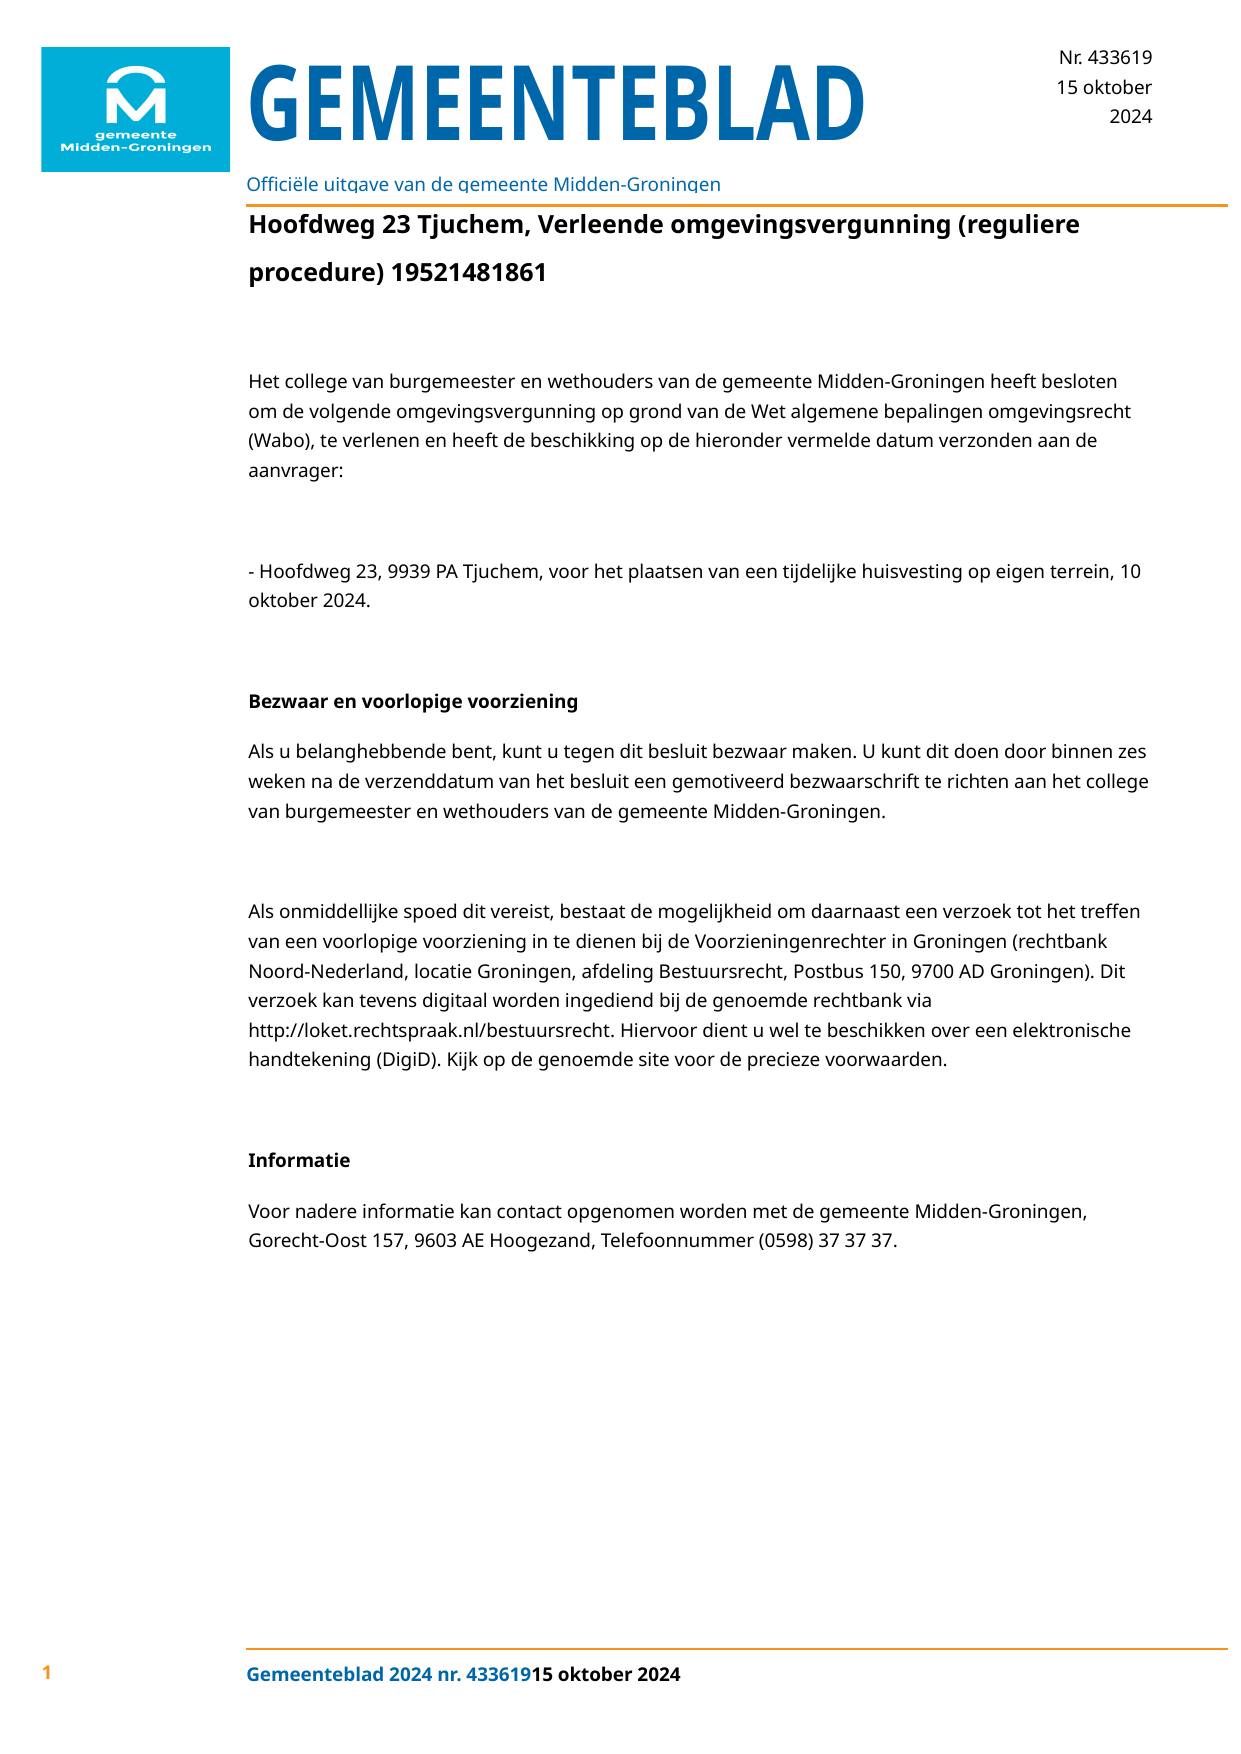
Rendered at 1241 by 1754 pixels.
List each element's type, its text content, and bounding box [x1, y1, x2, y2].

text Als onmiddellijke spoed dit vereist, bestaat de mogelijkheid om daarnaast een verzoek tot het treffen van een voorlopige voorziening in te dienen bij de Voorzieningenrechter in Groningen (rechtbank Noord-Nederland, locatie Groningen, afdeling Bestuursrecht, Postbus 150, 9700 AD Groningen). Dit verzoek kan tevens digitaal worden ingediend bij de genoemde rechtbank via http://loket.rechtspraak.nl/bestuursrecht. Hiervoor dient u wel te beschikken over een elektronische handtekening (DigiD). Kijk op de genoemde site voor de precieze voorwaarden. [248, 899, 1152, 1072]
picture [184, 146, 190, 153]
picture [107, 89, 165, 122]
picture [108, 66, 164, 82]
text Informatie [248, 1147, 1152, 1173]
text - Hoofdweg 23, 9939 PA Tjuchem, voor het plaatsen van een tijdelijke huisvesting op eigen terrein, 10 oktober 2024. [248, 558, 1152, 613]
text Het college van burgemeester en wethouders van de gemeente Midden-Groningen heeft besloten om de volgende omgevingsvergunning op grond van de Wet algemene bepalingen omgevingsrecht (Wabo), te verlenen en heeft de beschikking op de hieronder vermelde datum verzonden aan de aanvrager: [248, 368, 1152, 483]
text Als u belanghebbende bent, kunt u tegen dit besluit bezwaar maken. U kunt dit doen door binnen zes weken na de verzenddatum van het besluit een gemotiveerd bezwaarschrift te richten aan het college van burgemeester en wethouders van de gemeente Midden-Groningen. [248, 739, 1152, 824]
text Voor nadere informatie kan contact opgenomen worden met de gemeente Midden-Groningen, Gorecht-Oost 157, 9603 AE Hoogezand, Telefoonnummer (0598) 37 37 37. [248, 1198, 1152, 1253]
text Hoofdweg 23 Tjuchem, Verleende omgevingsvergunning (reguliere procedure) 19521481861 [248, 207, 1152, 288]
text Bezwaar en voorlopige voorziening [248, 688, 1152, 714]
